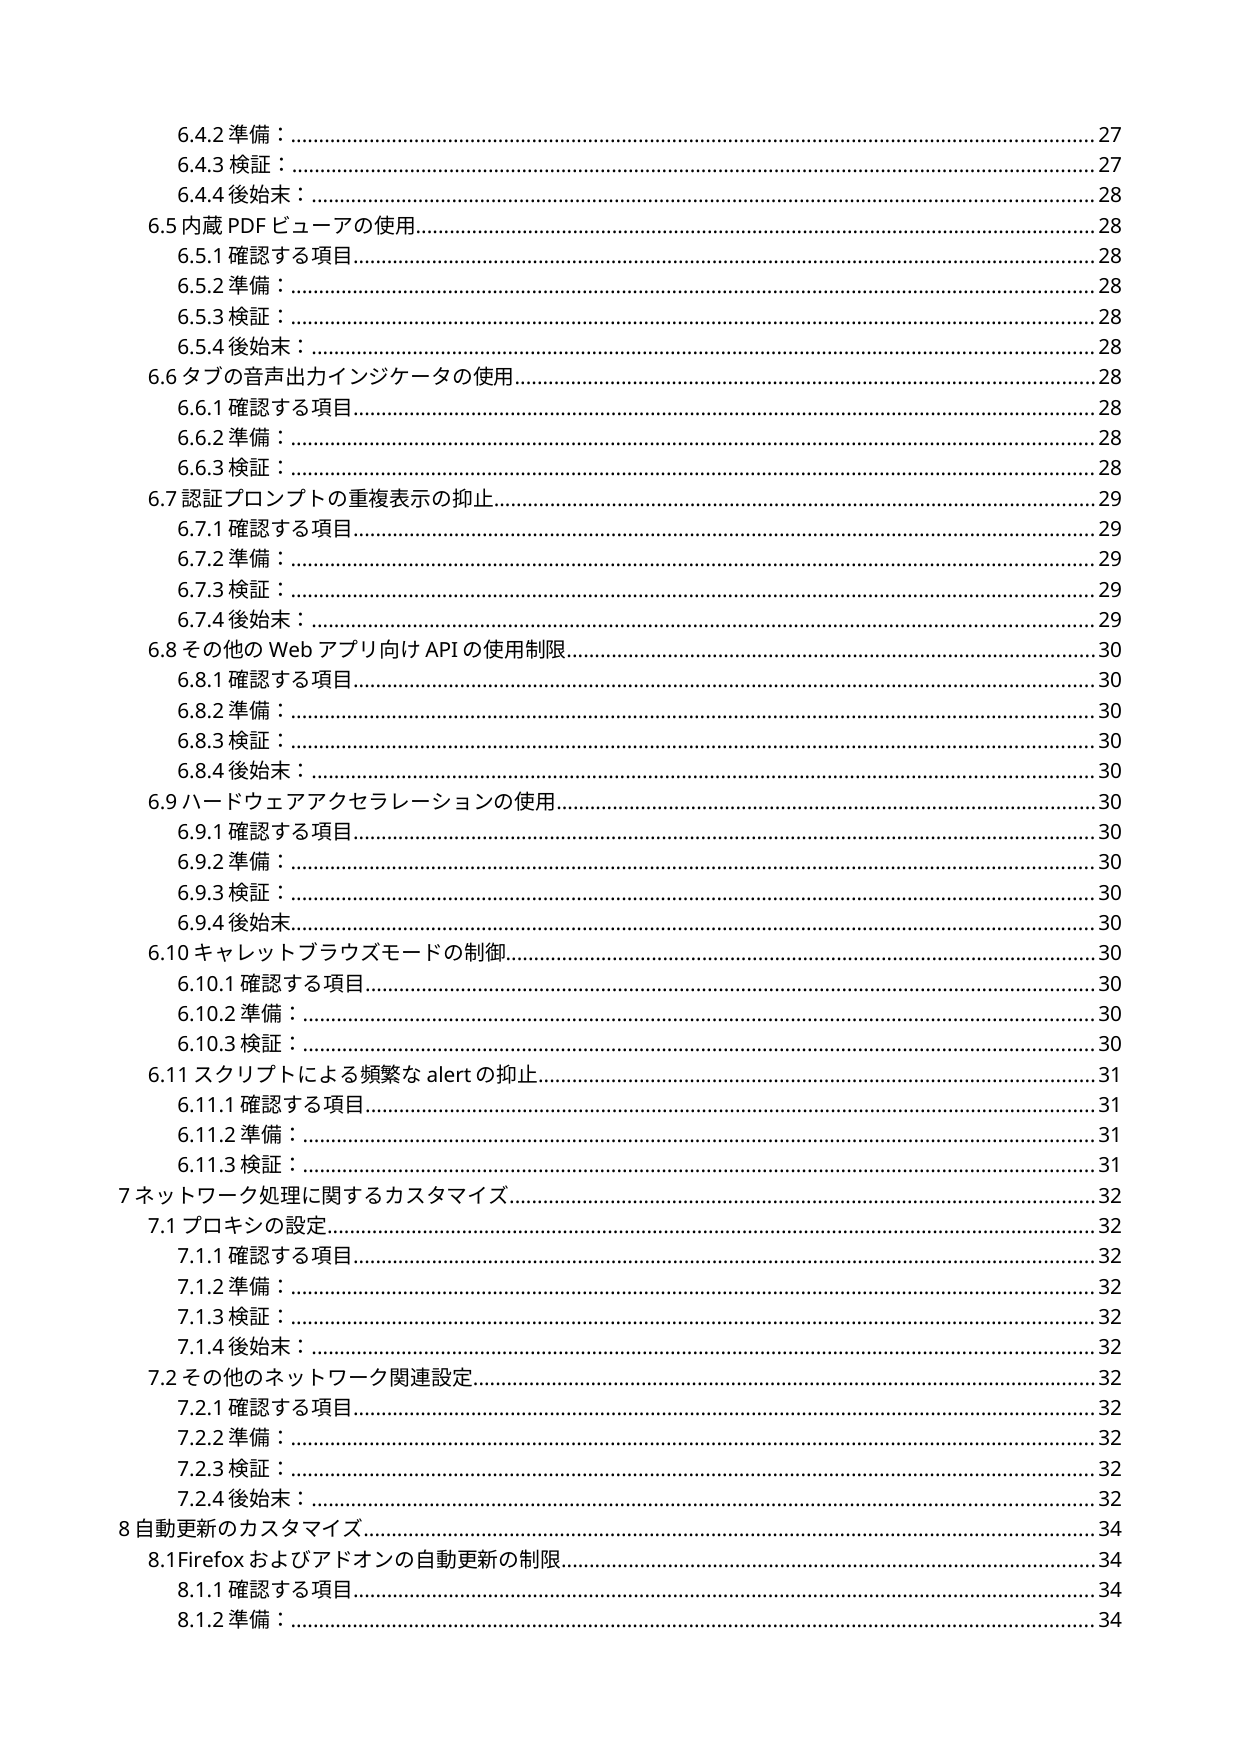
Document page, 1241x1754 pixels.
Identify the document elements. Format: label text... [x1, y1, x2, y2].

text 6.8.4後始末： 30 [177, 755, 1122, 785]
text 6.9.4後始末 30 [177, 906, 1122, 937]
text 6.6.1確認する項目 28 [177, 391, 1122, 421]
text 6.10.3検証： 30 [177, 1027, 1122, 1058]
text 6.9ハードウェアアクセラレーションの使用 30 [148, 785, 1122, 815]
text 8.1.2準備： 34 [177, 1603, 1122, 1634]
text 6.9.2準備： 30 [177, 846, 1122, 876]
text 7.2その他のネットワーク関連設定 32 [148, 1361, 1122, 1391]
text 7.1.2準備： 32 [177, 1270, 1122, 1300]
text 7.1.1確認する項目 32 [177, 1240, 1122, 1270]
text 6.11.2準備： 31 [177, 1118, 1122, 1149]
text 6.7認証プロンプトの重複表示の抑止 29 [148, 482, 1122, 512]
text 6.7.1確認する項目 29 [177, 512, 1122, 542]
text 6.10キャレットブラウズモードの制御 30 [148, 937, 1122, 967]
text 6.8その他のWebアプリ向けAPIの使用制限 30 [148, 633, 1122, 664]
text 7.2.1確認する項目 32 [177, 1391, 1122, 1422]
text 6.8.3検証： 30 [177, 724, 1122, 755]
text 6.11スクリプトによる頻繁なalertの抑止 31 [148, 1058, 1122, 1088]
text 6.11.1確認する項目 31 [177, 1088, 1122, 1118]
text 6.8.2準備： 30 [177, 694, 1122, 724]
text 6.7.2準備： 29 [177, 542, 1122, 573]
text 8自動更新のカスタマイズ 34 [118, 1512, 1122, 1543]
text 6.8.1確認する項目 30 [177, 664, 1122, 694]
text 7.2.2準備： 32 [177, 1422, 1122, 1452]
text 6.7.3検証： 29 [177, 573, 1122, 603]
text 6.4.4後始末： 28 [177, 179, 1122, 209]
text 7.1.4後始末： 32 [177, 1331, 1122, 1361]
text 8.1Firefoxおよびアドオンの自動更新の制限 34 [148, 1543, 1122, 1573]
text 6.9.3検証： 30 [177, 876, 1122, 906]
text 6.10.1確認する項目 30 [177, 967, 1122, 997]
text 6.5内蔵PDFビューアの使用 28 [148, 209, 1122, 239]
text 6.7.4後始末： 29 [177, 603, 1122, 633]
text 6.4.2準備： 27 [177, 118, 1122, 148]
text 6.5.4後始末： 28 [177, 330, 1122, 361]
text 7.1プロキシの設定 32 [148, 1209, 1122, 1240]
text 6.6.3検証： 28 [177, 452, 1122, 482]
text 8.1.1確認する項目 34 [177, 1573, 1122, 1603]
text 6.10.2準備： 30 [177, 997, 1122, 1027]
text 7ネットワーク処理に関するカスタマイズ 32 [118, 1179, 1122, 1209]
text 6.6.2準備： 28 [177, 421, 1122, 452]
text 7.1.3検証： 32 [177, 1300, 1122, 1331]
text 6.6タブの音声出力インジケータの使用 28 [148, 361, 1122, 391]
text 6.4.3 検証： 27 [177, 148, 1122, 179]
text 7.2.3検証： 32 [177, 1452, 1122, 1482]
text 6.5.3検証： 28 [177, 300, 1122, 330]
text 6.5.1確認する項目 28 [177, 239, 1122, 270]
text 7.2.4後始末： 32 [177, 1482, 1122, 1512]
text 6.9.1確認する項目 30 [177, 815, 1122, 846]
text 6.5.2準備： 28 [177, 270, 1122, 300]
text 6.11.3検証： 31 [177, 1149, 1122, 1179]
